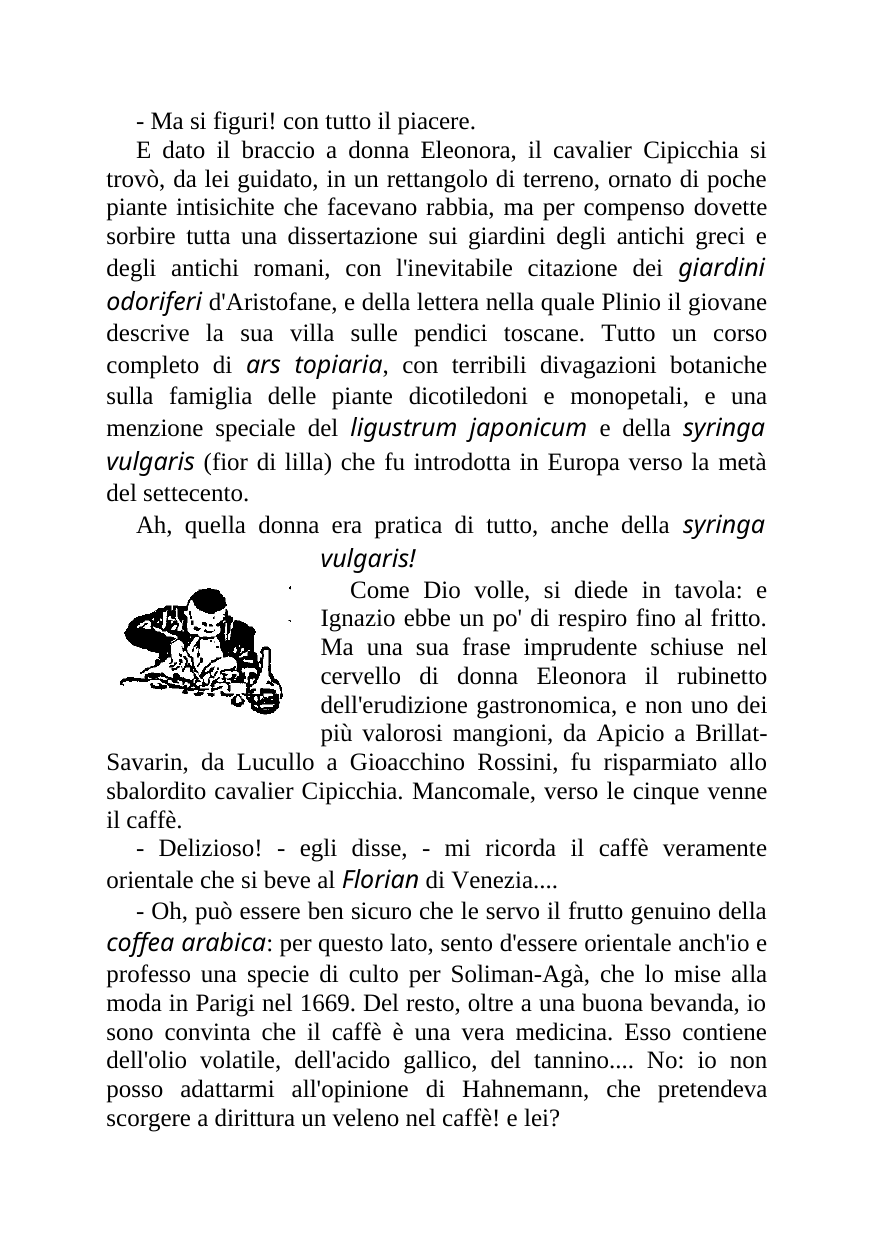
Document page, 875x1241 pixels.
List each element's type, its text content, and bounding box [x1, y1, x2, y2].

text - Delizioso! - egli disse, - mi ricorda il caffè veramente orientale che si beve al Florian di Venezia.... [106, 833, 768, 896]
text Come Dio volle, si diede in tavola: e Ignazio ebbe un po' di respiro fino al fritto. Ma una sua frase imprudente schiuse nel cervello di donna Eleonora il rubinetto dell'erudizione gastronomica, e non uno dei più valorosi mangioni, da Apicio a Brillat-Savarin, da Lucullo a Gioacchino Rossini, fu risparmiato allo sbalordito cavalier Cipicchia. Mancomale, verso le cinque venne il caffè. [106, 573, 768, 833]
text Ah, quella donna era pratica di tutto, anche della syringa vulgaris! [106, 507, 768, 575]
text - Ma si figuri! con tutto il piacere. [106, 106, 768, 135]
text E dato il braccio a donna Eleonora, il cavalier Cipicchia si trovò, da lei guidato, in un rettangolo di terreno, ornato di poche piante intisichite che facevano rabbia, ma per compenso dovette sorbire tutta una dissertazione sui giardini degli antichi greci e degli antichi romani, con l'inevitabile citazione dei giardini odoriferi d'Aristofane, e della lettera nella quale Plinio il giovane descrive la sua villa sulle pendici toscane. Tutto un corso completo di ars topiaria, con terribili divagazioni botaniche sulla famiglia delle piante dicotiledoni e monopetali, e una menzione speciale del ligustrum japonicum e della syringa vulgaris (fior di lilla) che fu introdotta in Europa verso la metà del settecento. [106, 135, 768, 507]
picture [107, 574, 300, 725]
text - Oh, può essere ben sicuro che le servo il frutto genuino della coffea arabica: per questo lato, sento d'essere orientale anch'io e professo una specie di culto per Soliman-Agà, che lo mise alla moda in Parigi nel 1669. Del resto, oltre a una buona bevanda, io sono convinta che il caffè è una vera medicina. Esso contiene dell'olio volatile, dell'acido gallico, del tannino.... No: io non posso adattarmi all'opinione di Hahnemann, che pretendeva scorgere a dirittura un veleno nel caffè! e lei? [106, 896, 768, 1132]
